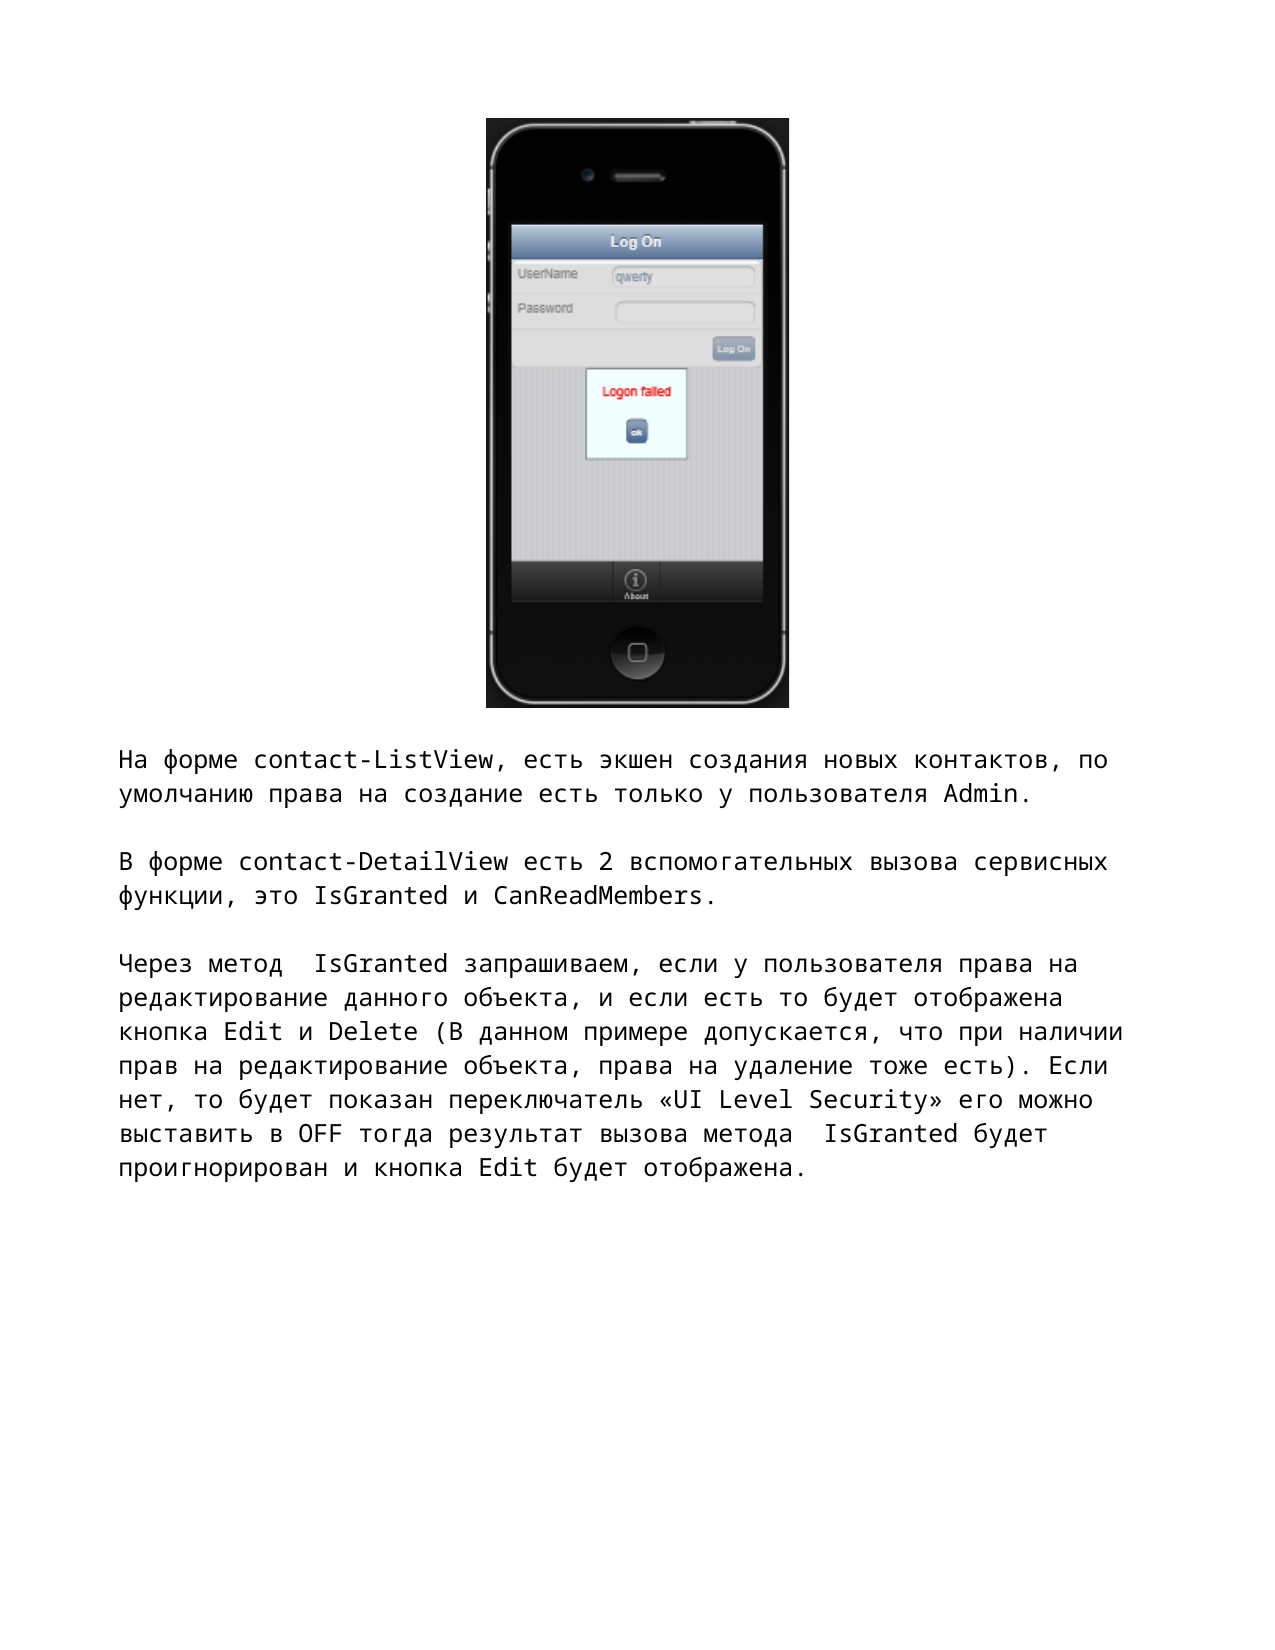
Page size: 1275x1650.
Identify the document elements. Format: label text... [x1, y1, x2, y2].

text Через метод IsGranted запрашиваем, если у пользователя права на редактирование данного объекта, и если есть то будет отображена кнопка Edit и Delete (В данном примере допускается, что при наличии прав на редактирование объекта, права на удаление тоже есть). Если нет, то будет показан переключатель «UI Level Security» его можно выставить в OFF тогда результат вызова метода IsGranted будет проигнорирован и кнопка Edit будет отображена. [118, 946, 1157, 1184]
text В форме contact-DetailView есть 2 вспомогательных вызова сервисных функции, это IsGranted и CanReadMembers. [118, 843, 1157, 912]
text На форме contact-ListView, есть экшен создания новых контактов, по умолчанию права на создание есть только у пользователя Admin. [118, 741, 1157, 809]
